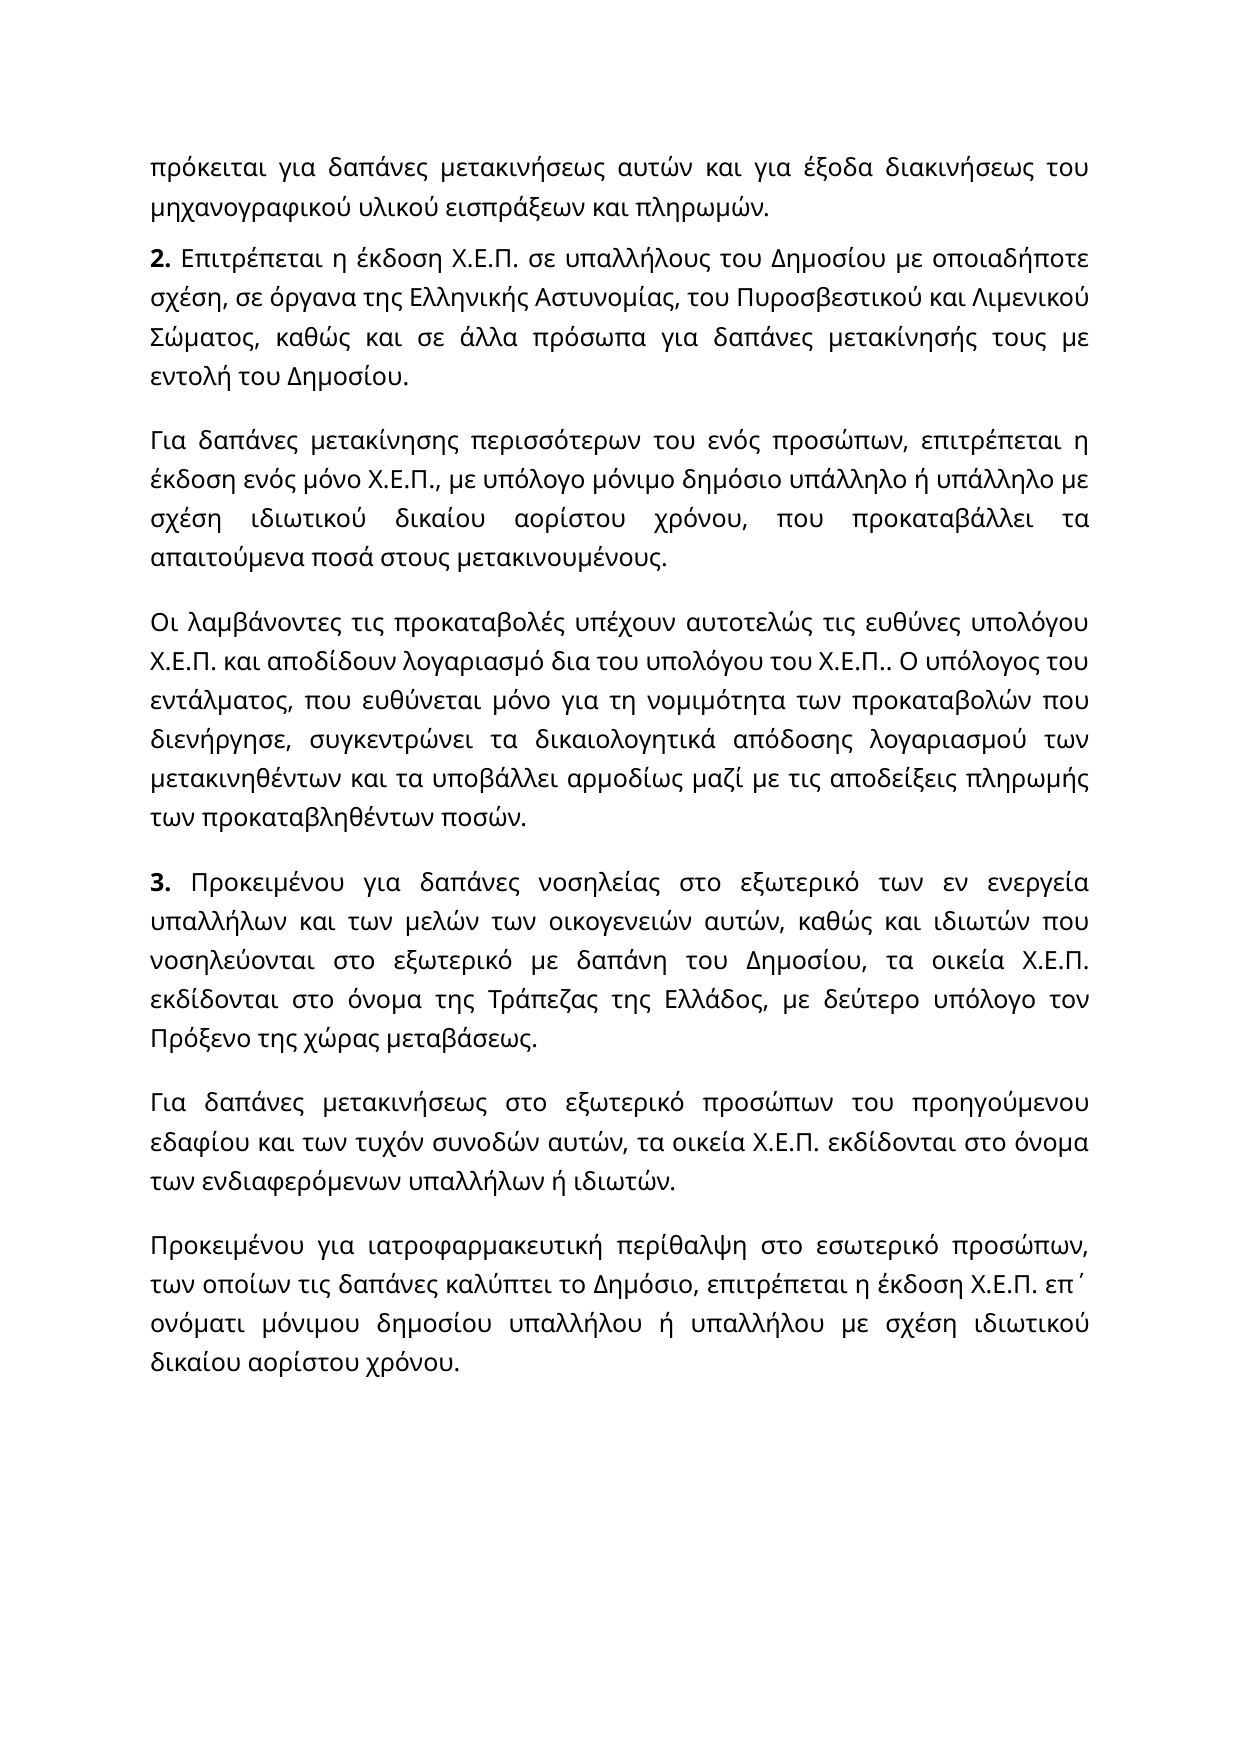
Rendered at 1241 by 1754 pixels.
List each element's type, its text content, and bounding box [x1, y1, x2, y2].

text πρόκειται για δαπάνες μετακινήσεως αυτών και για έξοδα διακινήσεως του μηχανογραφικού υλικού εισπράξεων και πληρωμών. [150, 150, 1090, 223]
text 3. Προκειμένου για δαπάνες νοσηλείας στο εξωτερικό των εν ενεργεία υπαλλήλων και των μελών των οικογενειών αυτών, καθώς και ιδιωτών που νοσηλεύονται στο εξωτερικό με δαπάνη του Δημοσίου, τα οικεία Χ.Ε.Π. εκδίδονται στο όνομα της Τράπεζας της Ελλάδος, με δεύτερο υπόλογο τον Πρόξενο της χώρας μεταβάσεως. [150, 864, 1090, 1055]
text Για δαπάνες μετακινήσεως στο εξωτερικό προσώπων του προηγούμενου εδαφίου και των τυχόν συνοδών αυτών, τα οικεία Χ.Ε.Π. εκδίδονται στο όνομα των ενδιαφερόμενων υπαλλήλων ή ιδιωτών. [150, 1085, 1090, 1197]
text Προκειμένου για ιατροφαρμακευτική περίθαλψη στο εσωτερικό προσώπων, των οποίων τις δαπάνες καλύπτει το Δημόσιο, επιτρέπεται η έκδοση Χ.Ε.Π. επ΄ ονόματι μόνιμου δημοσίου υπαλλήλου ή υπαλλήλου με σχέση ιδιωτικού δικαίου αορίστου χρόνου. [150, 1227, 1090, 1379]
text Για δαπάνες μετακίνησης περισσότερων του ενός προσώπων, επιτρέπεται η έκδοση ενός μόνο Χ.Ε.Π., με υπόλογο μόνιμο δημόσιο υπάλληλο ή υπάλληλο με σχέση ιδιωτικού δικαίου αορίστου χρόνου, που προκαταβάλλει τα απαιτούμενα ποσά στους μετακινουμένους. [150, 422, 1090, 574]
text Οι λαμβάνοντες τις προκαταβολές υπέχουν αυτοτελώς τις ευθύνες υπολόγου Χ.Ε.Π. και αποδίδουν λογαριασμό δια του υπολόγου του Χ.Ε.Π.. Ο υπόλογος του εντάλματος, που ευθύνεται μόνο για τη νομιμότητα των προκαταβολών που διενήργησε, συγκεντρώνει τα δικαιολογητικά απόδοσης λογαριασμού των μετακινηθέντων και τα υποβάλλει αρμοδίως μαζί με τις αποδείξεις πληρωμής των προκαταβληθέντων ποσών. [150, 604, 1090, 834]
text 2. Επιτρέπεται η έκδοση Χ.Ε.Π. σε υπαλλήλους του Δημοσίου με οποιαδήποτε σχέση, σε όργανα της Ελληνικής Αστυνομίας, του Πυροσβεστικού και Λιμενικού Σώματος, καθώς και σε άλλα πρόσωπα για δαπάνες μετακίνησής τους με εντολή του Δημοσίου. [150, 241, 1090, 392]
